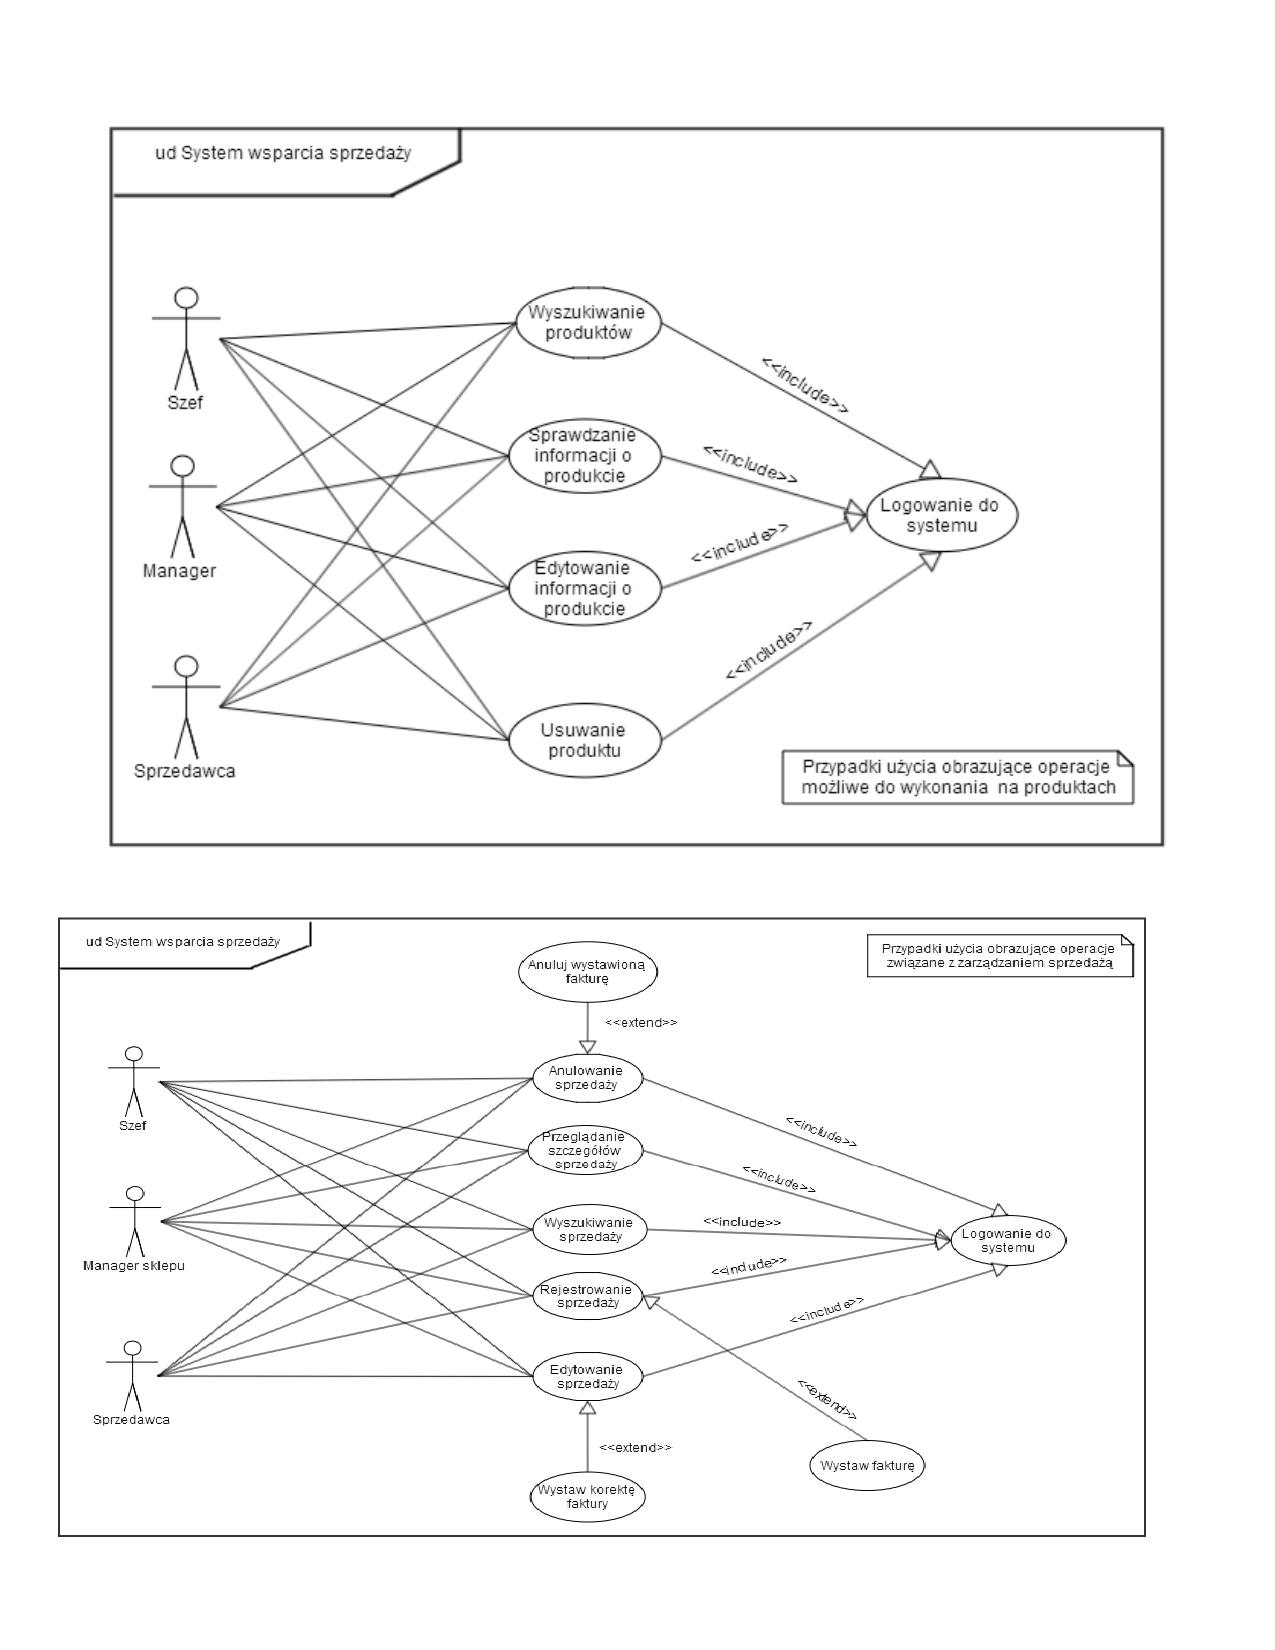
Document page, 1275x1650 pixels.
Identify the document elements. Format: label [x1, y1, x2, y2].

picture [48, 906, 1275, 1555]
picture [105, 114, 1193, 874]
